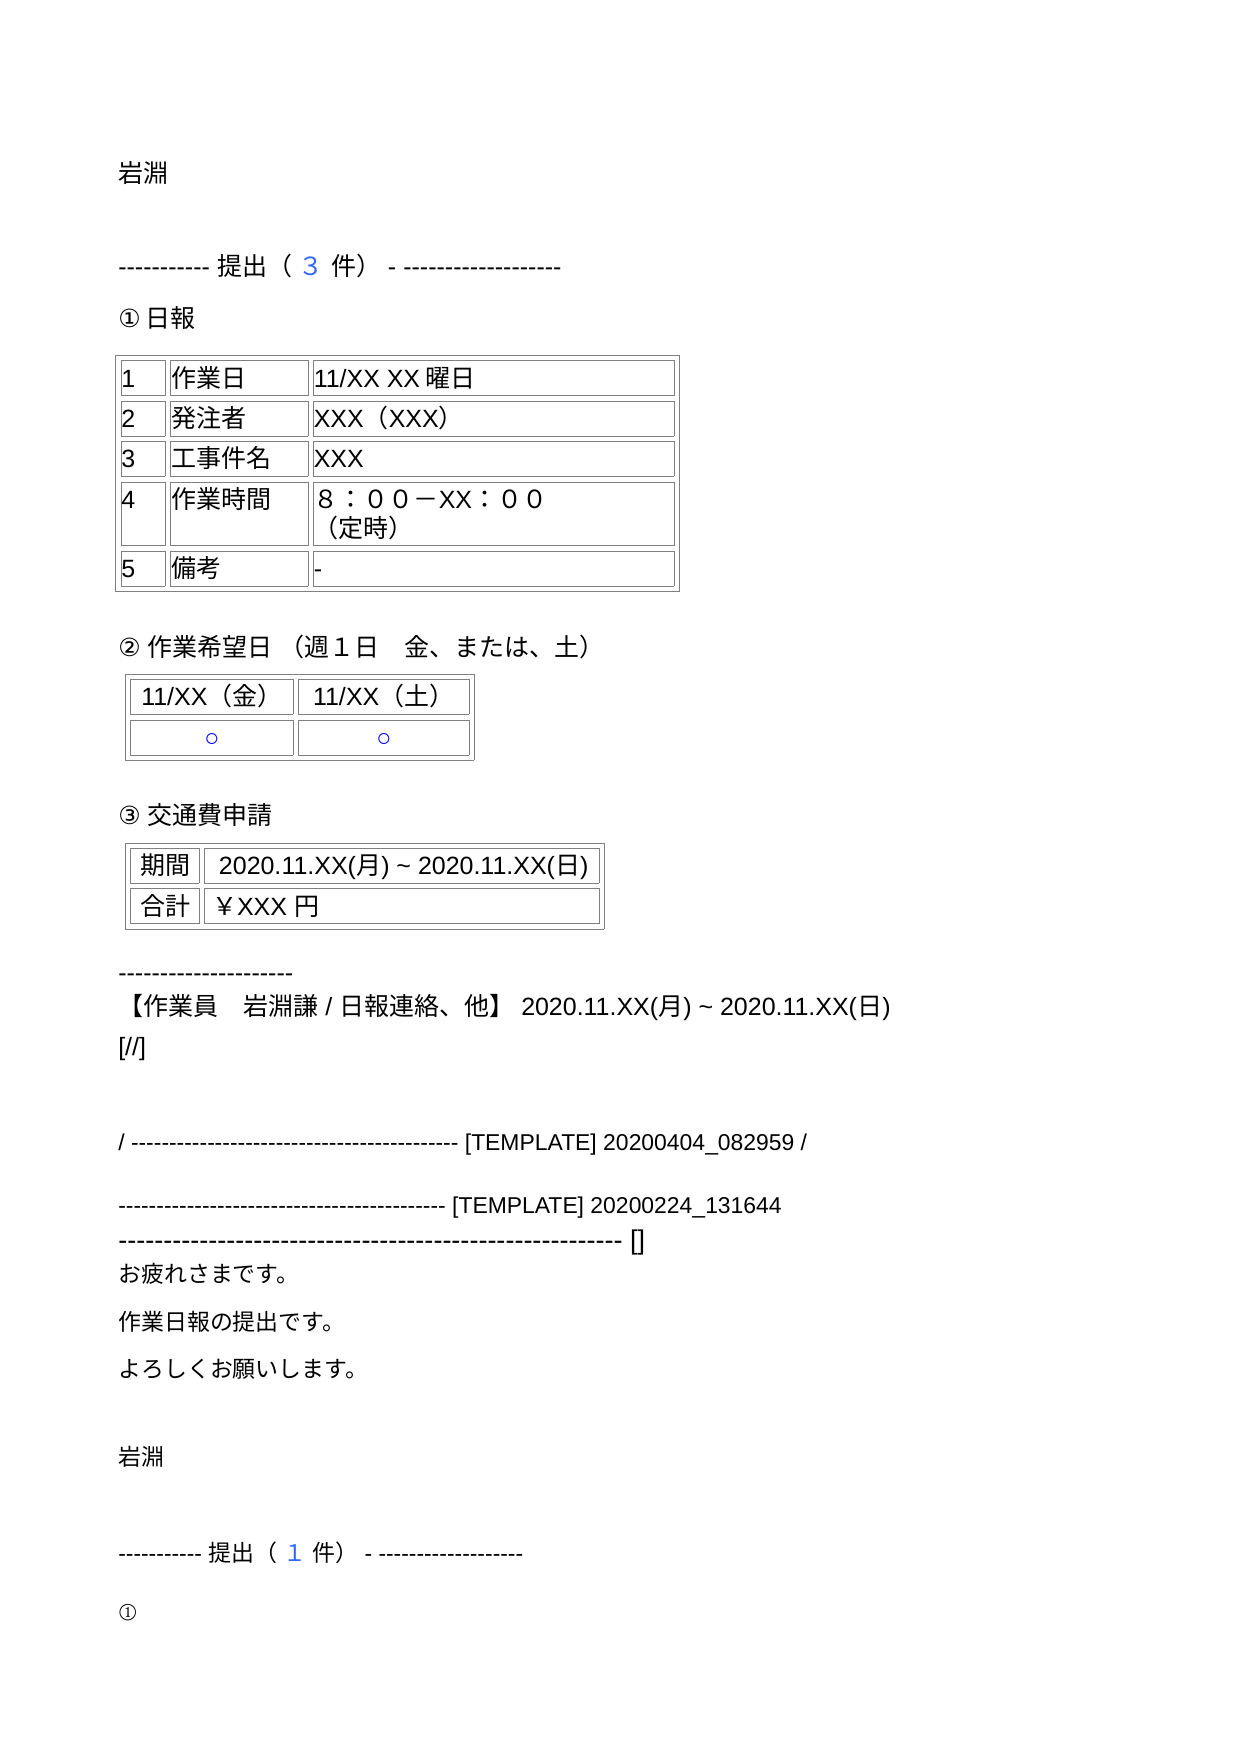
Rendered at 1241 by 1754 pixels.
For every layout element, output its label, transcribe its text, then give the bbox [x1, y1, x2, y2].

table_cell 5 [118, 545, 168, 586]
table_cell ○ [128, 714, 296, 754]
table_cell ○ [296, 714, 471, 754]
table_header 期間 [128, 844, 202, 883]
text 【作業員 岩淵謙 / 日報連絡、他】 2020.11.XX(月) ~ 2020.11.XX(日) [118, 992, 1122, 1021]
text / ------------------------------------------- [TEMPLATE] 20200404_082959 / [118, 1129, 1122, 1156]
table_header 11/XX（金） [128, 675, 296, 714]
text よろしくお願いします。 [118, 1356, 1122, 1382]
text 岩淵 [118, 159, 1122, 188]
table_cell ￥XXX 円 [202, 883, 602, 923]
table_cell 工事件名 [168, 436, 310, 476]
table_header 11/XX（土） [296, 675, 471, 714]
text --------------------- [118, 957, 1122, 986]
text [//] [118, 1032, 1122, 1060]
table_cell 合計 [128, 883, 202, 923]
table_cell 3 [118, 436, 168, 476]
text 作業日報の提出です。 [118, 1308, 1122, 1335]
text ----------- 提出（ ３ 件） - ------------------- [118, 252, 1122, 281]
text 岩淵 [118, 1444, 1122, 1470]
text ① [118, 1597, 1122, 1626]
table_cell 発注者 [168, 395, 310, 436]
text お疲れさまです。 [118, 1261, 1122, 1288]
text ② 作業希望日 （週１日 金、または、土） [118, 632, 1122, 661]
table_cell XXX（XXX） [310, 395, 677, 436]
table_cell 作業時間 [168, 476, 310, 545]
text -------------------------------------------------------- [] [118, 1224, 1122, 1255]
table_header 11/XX XX曜日 [310, 356, 677, 395]
table_cell 2 [118, 395, 168, 436]
text ----------- 提出（ １ 件） - ------------------- [118, 1532, 1122, 1568]
table_cell ８：００－XX：００ （定時） [310, 476, 677, 545]
table_header 1 [118, 356, 168, 395]
text ①日報 [118, 303, 1122, 332]
table_cell - [310, 545, 677, 586]
table_cell - [314, 552, 674, 586]
table_header 2020.11.XX(月) ~ 2020.11.XX(日) [202, 844, 602, 883]
table_cell 備考 [168, 545, 310, 586]
table_cell XXX [310, 436, 677, 476]
text ③ 交通費申請 [118, 801, 1122, 830]
table_cell 4 [118, 476, 168, 545]
table_header 作業日 [168, 356, 310, 395]
text ------------------------------------------- [TEMPLATE] 20200224_131644 [118, 1192, 1122, 1219]
